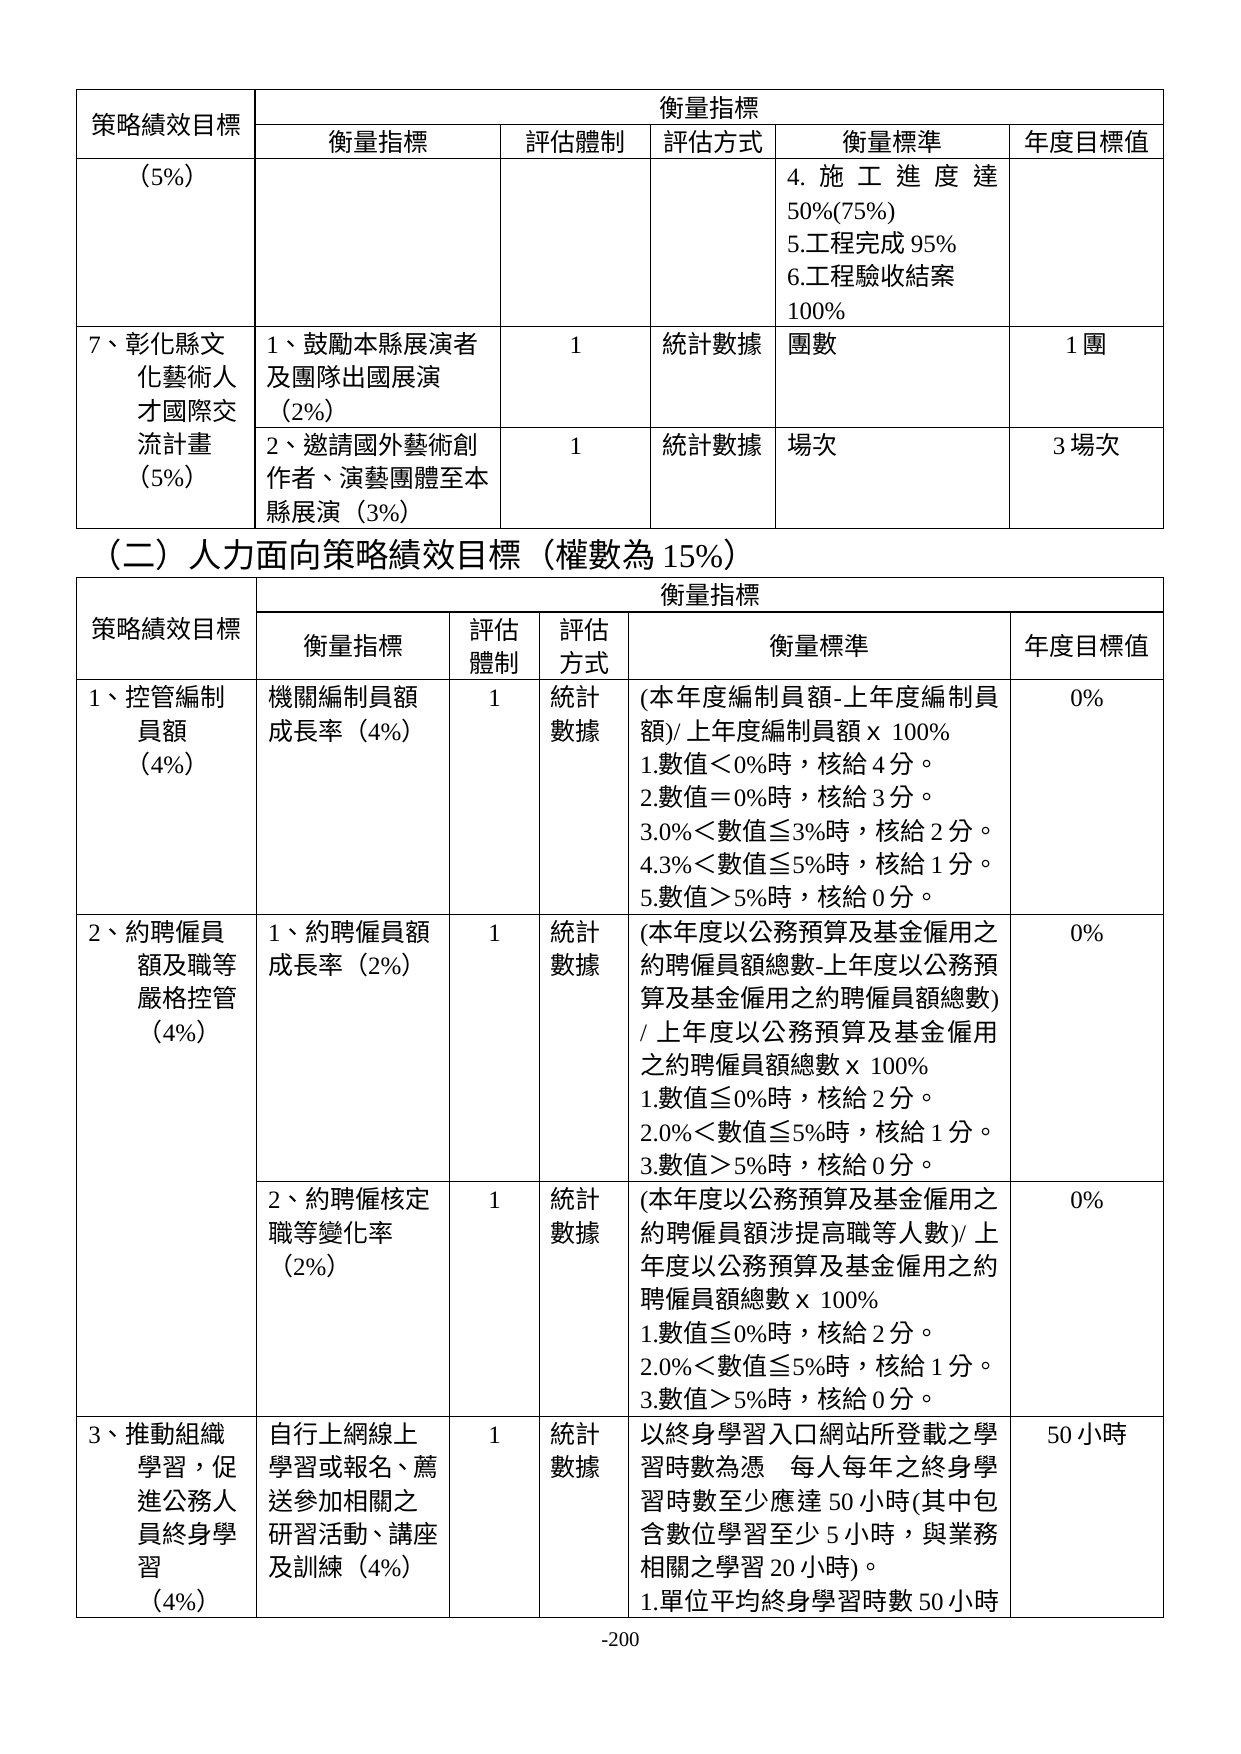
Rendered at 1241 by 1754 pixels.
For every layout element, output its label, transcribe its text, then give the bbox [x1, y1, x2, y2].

table_cell 1 [450, 1417, 539, 1617]
table_cell 1、鼓勵本縣展演者及團隊出國展演 （2%） [256, 327, 500, 427]
table_cell 0% [1011, 915, 1163, 1181]
table_cell 50小時 [1011, 1417, 1163, 1617]
table_cell 2、邀請國外藝術創作者、演藝團體至本縣展演（3%） [256, 428, 500, 528]
table_cell (本年度以公務預算及基金僱用之約聘僱員額總數-上年度以公務預算及基金僱用之約聘僱員額總數)/ 上年度以公務預算及基金僱用之約聘僱員額總數ｘ100% 1.數值≦0%時，核給2分。 2.0%＜數值≦5%時，核給1分。 3.數值＞5%時，核給0分。 [629, 915, 1010, 1181]
table_cell 統計數據 [651, 327, 775, 427]
table_cell 機關編制員額成長率（4%） [257, 680, 449, 913]
table_header 策略績效目標 [77, 90, 254, 158]
table_cell 1 [501, 428, 650, 528]
table_cell 團數 [776, 327, 1009, 427]
table_cell 0% [1011, 680, 1163, 913]
table_cell 推動組織學習，促進公務人員終身學習（4%） [77, 1417, 256, 1617]
table_cell [501, 159, 650, 326]
table_cell 彰化縣文化藝術人才國際交流計畫 （5%） [77, 327, 254, 528]
table_cell 評估方式 [651, 125, 775, 158]
table_cell 評估方式 [540, 613, 628, 679]
table_cell 3場次 [1010, 428, 1163, 528]
table_cell 以終身學習入口網站所登載之學習時數為憑 每人每年之終身學習時數至少應達50小時(其中包含數位學習至少5小時，與業務相關之學習20小時)。 1.單位平均終身學習時數50小時 [629, 1417, 1010, 1617]
table_cell 自行上網線上學習或報名、薦送參加相關之研習活動、講座及訓練（4%） [257, 1417, 449, 1617]
table_cell 1 [450, 680, 539, 913]
table_cell [1010, 159, 1163, 326]
table_cell 統計數據 [540, 680, 628, 913]
table_cell 0% [1011, 1182, 1163, 1416]
table_cell 4.施工進度達50%(75%) 5.工程完成95% 6.工程驗收結案100% [776, 159, 1009, 326]
table_cell [651, 159, 775, 326]
table_cell 場次 [776, 428, 1009, 528]
table_cell 衡量指標 [256, 125, 500, 158]
table_cell 衡量指標 [257, 613, 449, 679]
table_cell 年度目標值 [1010, 125, 1163, 158]
table_cell 統計數據 [540, 915, 628, 1181]
table_cell 評估體制 [501, 125, 650, 158]
table_cell 年度目標值 [1011, 613, 1163, 679]
text （二）人力面向策略績效目標（權數為15%） [88, 529, 1152, 577]
table_cell （5%） [77, 159, 254, 326]
table_cell 1 [450, 915, 539, 1181]
table_cell (本年度以公務預算及基金僱用之約聘僱員額涉提高職等人數)/ 上年度以公務預算及基金僱用之約聘僱員額總數ｘ100% 1.數值≦0%時，核給2分。 2.0%＜數值≦5%時，核給1分。 3.數值＞5%時，核給0分。 [629, 1182, 1010, 1416]
table_cell 1團 [1010, 327, 1163, 427]
table_header 策略績效目標 [77, 578, 256, 679]
table_cell 衡量標準 [629, 613, 1010, 679]
table_cell [77, 1181, 256, 1416]
table_cell 控管編制員額 （4%） [77, 680, 256, 913]
table_cell 1 [450, 1182, 539, 1416]
table_cell 統計數據 [651, 428, 775, 528]
table_cell 評估體制 [450, 613, 539, 679]
table_cell 2、約聘僱核定職等變化率 （2%） [257, 1182, 449, 1416]
table_cell 1 [501, 327, 650, 427]
table_cell (本年度編制員額-上年度編制員額)/ 上年度編制員額ｘ100% 1.數值＜0%時，核給4分。 2.數值＝0%時，核給3分。 3.0%＜數值≦3%時，核給2分。 4.3%＜數值≦5%時，核給1分。 5.數值＞5%時，核給0分。 [629, 680, 1010, 913]
table_cell 衡量標準 [776, 125, 1009, 158]
table_cell 統計數據 [540, 1182, 628, 1416]
table_cell [256, 159, 500, 326]
table_header 衡量指標 [256, 90, 1163, 124]
table_header 衡量指標 [257, 578, 1163, 611]
table_cell 1、約聘僱員額成長率（2%） [257, 915, 449, 1181]
table_cell 統計數據 [540, 1417, 628, 1617]
table_cell 約聘僱員額及職等嚴格控管（4%） [77, 915, 256, 1181]
